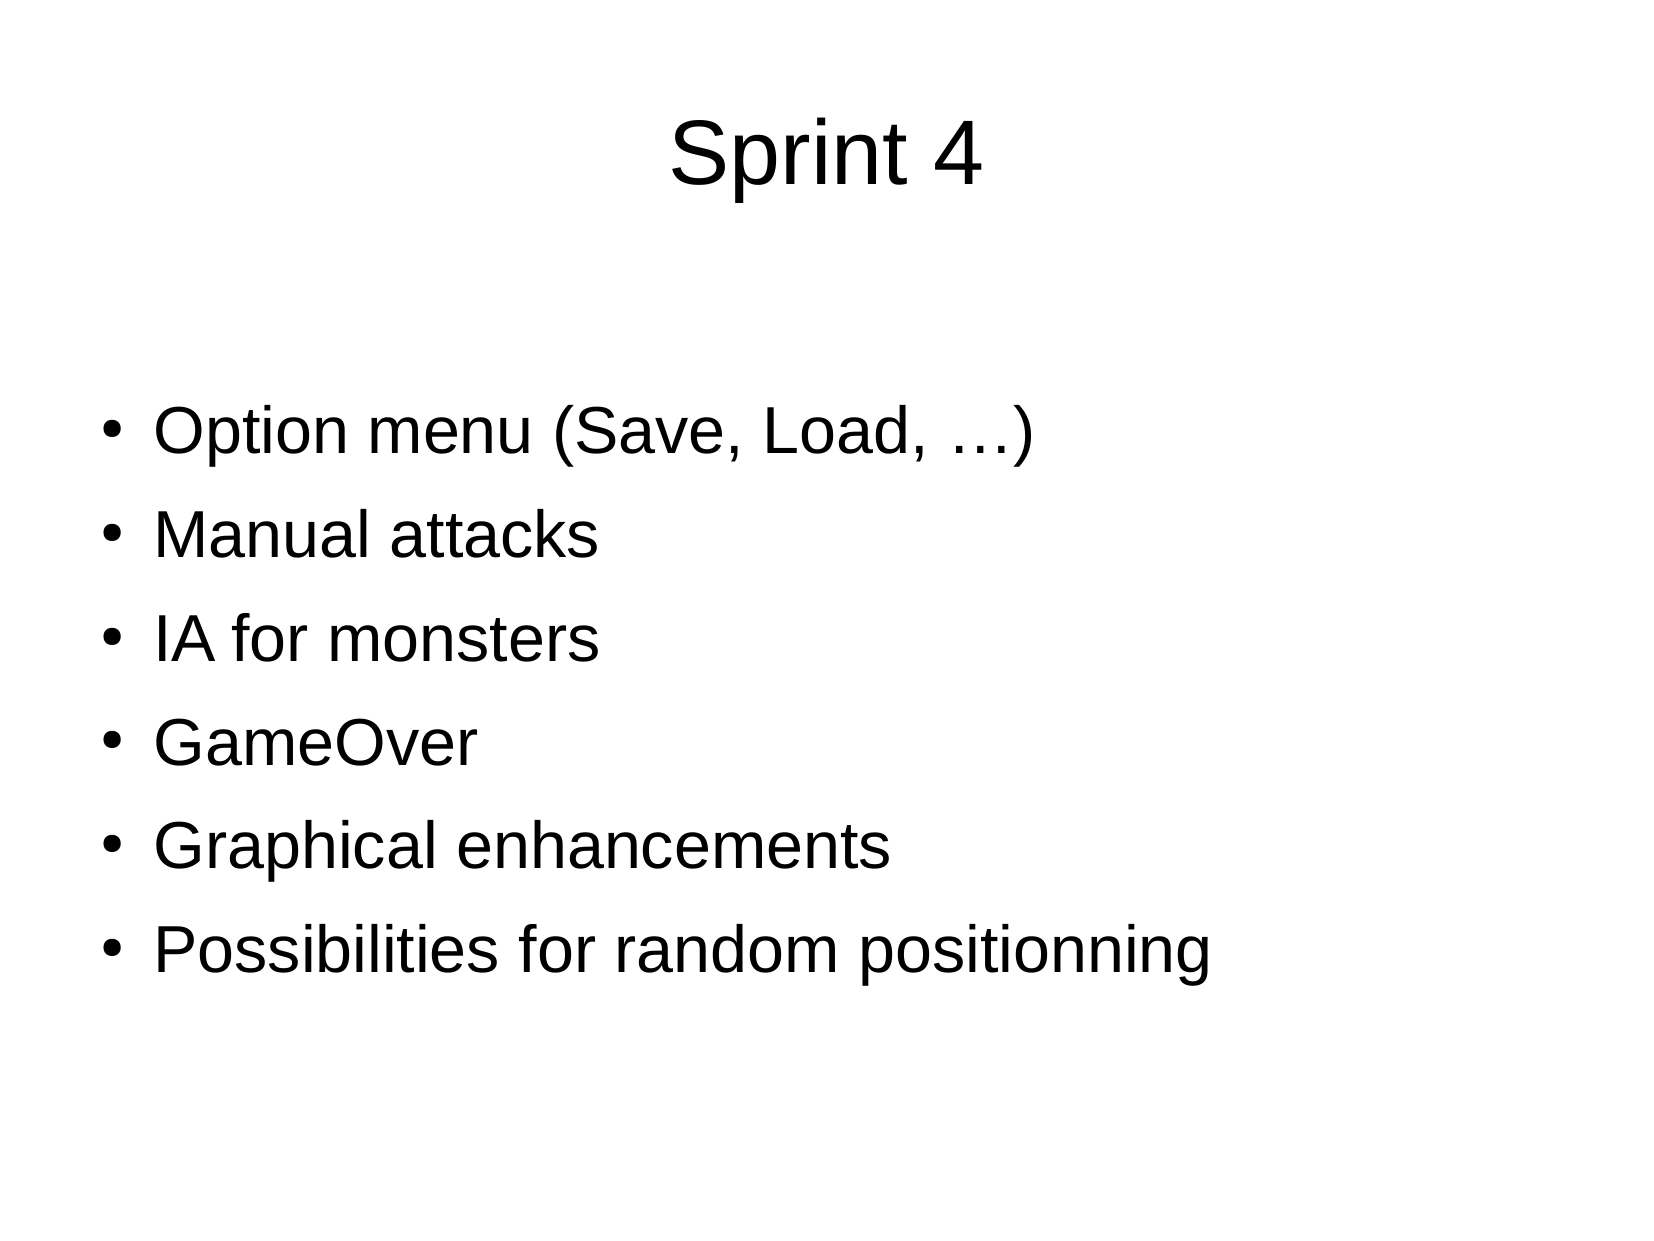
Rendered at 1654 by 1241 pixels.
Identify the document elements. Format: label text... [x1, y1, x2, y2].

title Sprint 4 [82, 49, 1571, 257]
list Option menu (Save, Load, …) Manual attacks IA for monsters GameOver Graphical enhancements Possibilities for random positionning [82, 290, 1571, 1010]
